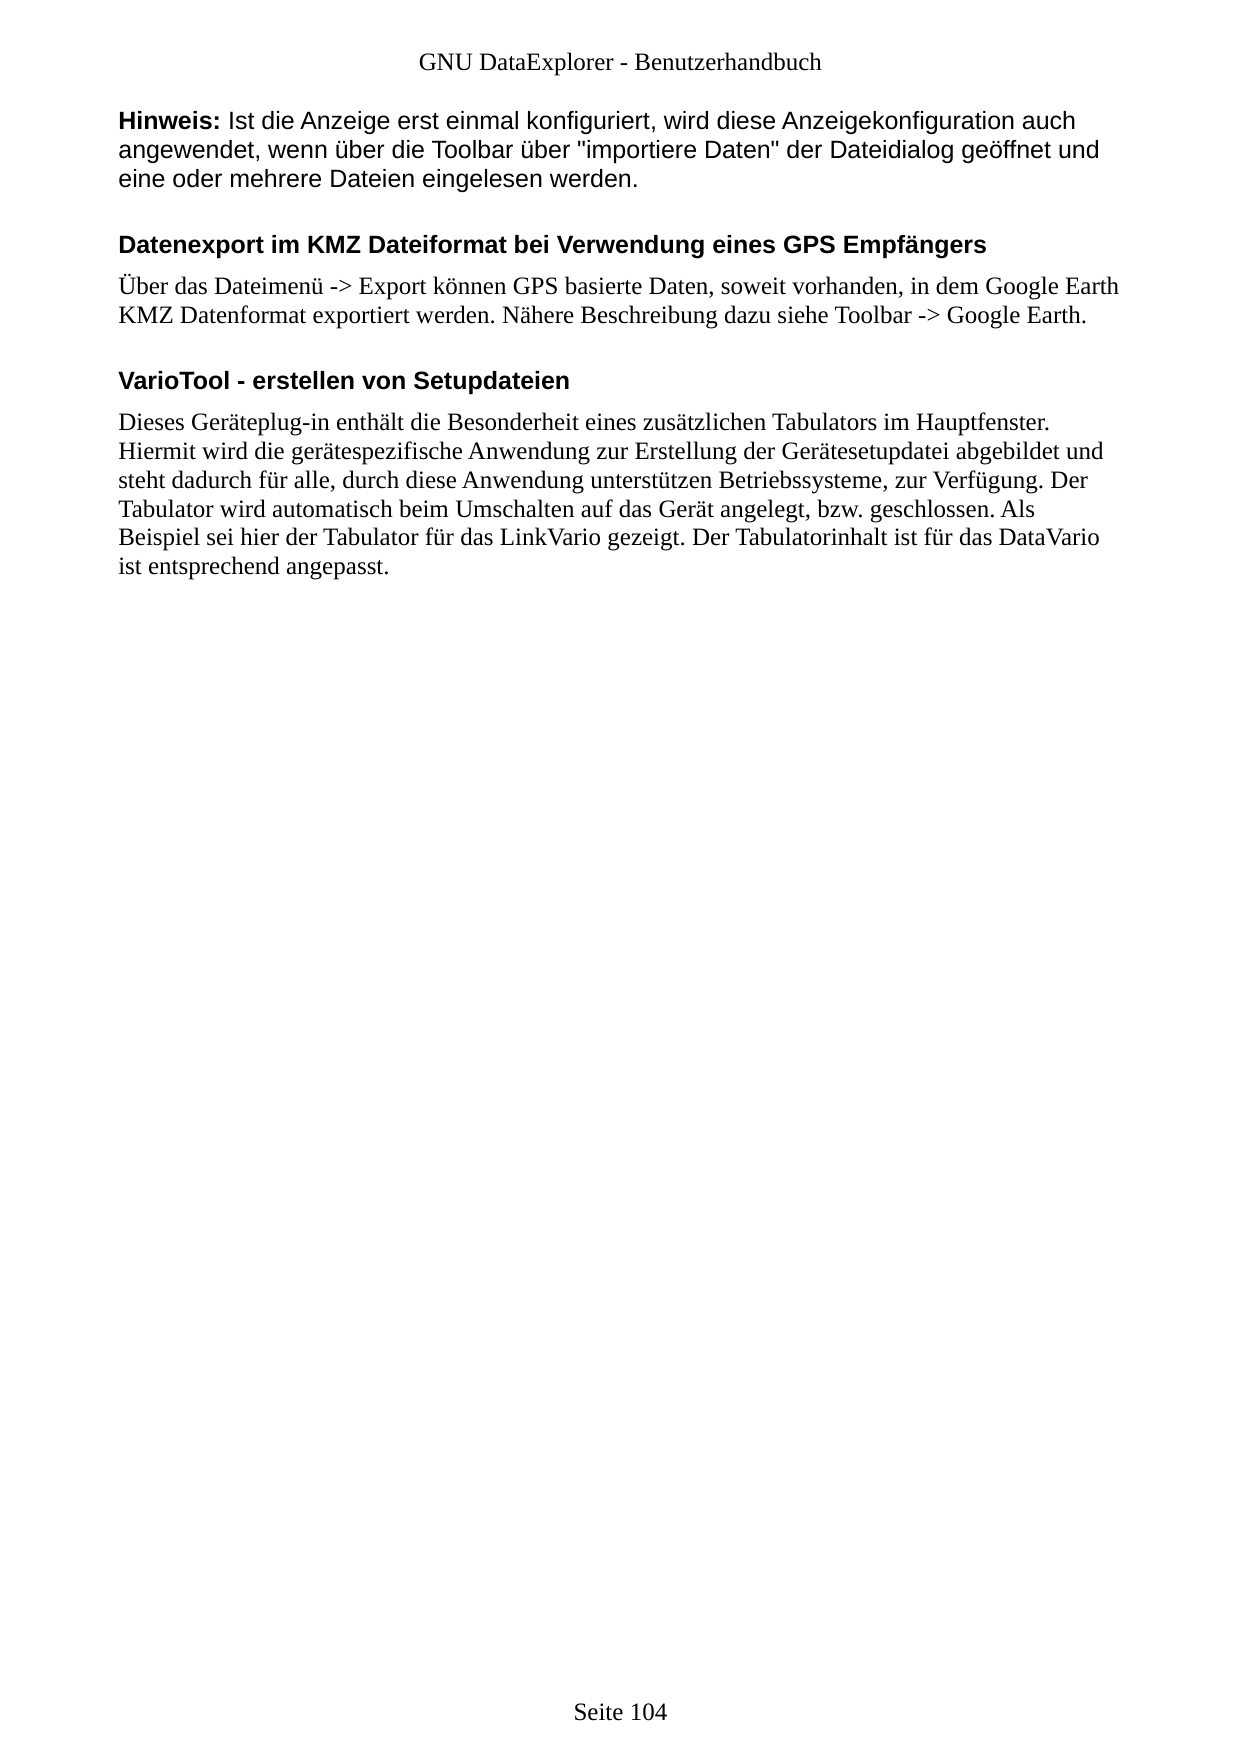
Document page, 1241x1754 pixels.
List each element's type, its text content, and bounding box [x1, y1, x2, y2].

subtitle VarioTool - erstellen von Setupdateien [118, 366, 1122, 395]
text Hinweis: Ist die Anzeige erst einmal konfiguriert, wird diese Anzeigekonfiguration auch angewendet, wenn über die Toolbar über "importiere Daten" der Dateidialog geöffnet und eine oder mehrere Dateien eingelesen werden. [118, 106, 1122, 192]
text Über das Dateimenü -> Export können GPS basierte Daten, soweit vorhanden, in dem Google Earth KMZ Datenformat exportiert werden. Nähere Beschreibung dazu siehe Toolbar -> Google Earth. [118, 271, 1122, 329]
subtitle Datenexport im KMZ Dateiformat bei Verwendung eines GPS Empfängers [118, 230, 1122, 259]
text Dieses Geräteplug-in enthält die Besonderheit eines zusätzlichen Tabulators im Hauptfenster. Hiermit wird die gerätespezifische Anwendung zur Erstellung der Gerätesetupdatei abgebildet und steht dadurch für alle, durch diese Anwendung unterstützen Betriebssysteme, zur Verfügung. Der Tabulator wird automatisch beim Umschalten auf das Gerät angelegt, bzw. geschlossen. Als Beispiel sei hier der Tabulator für das LinkVario gezeigt. Der Tabulatorinhalt ist für das DataVario ist entsprechend angepasst. [118, 407, 1122, 580]
